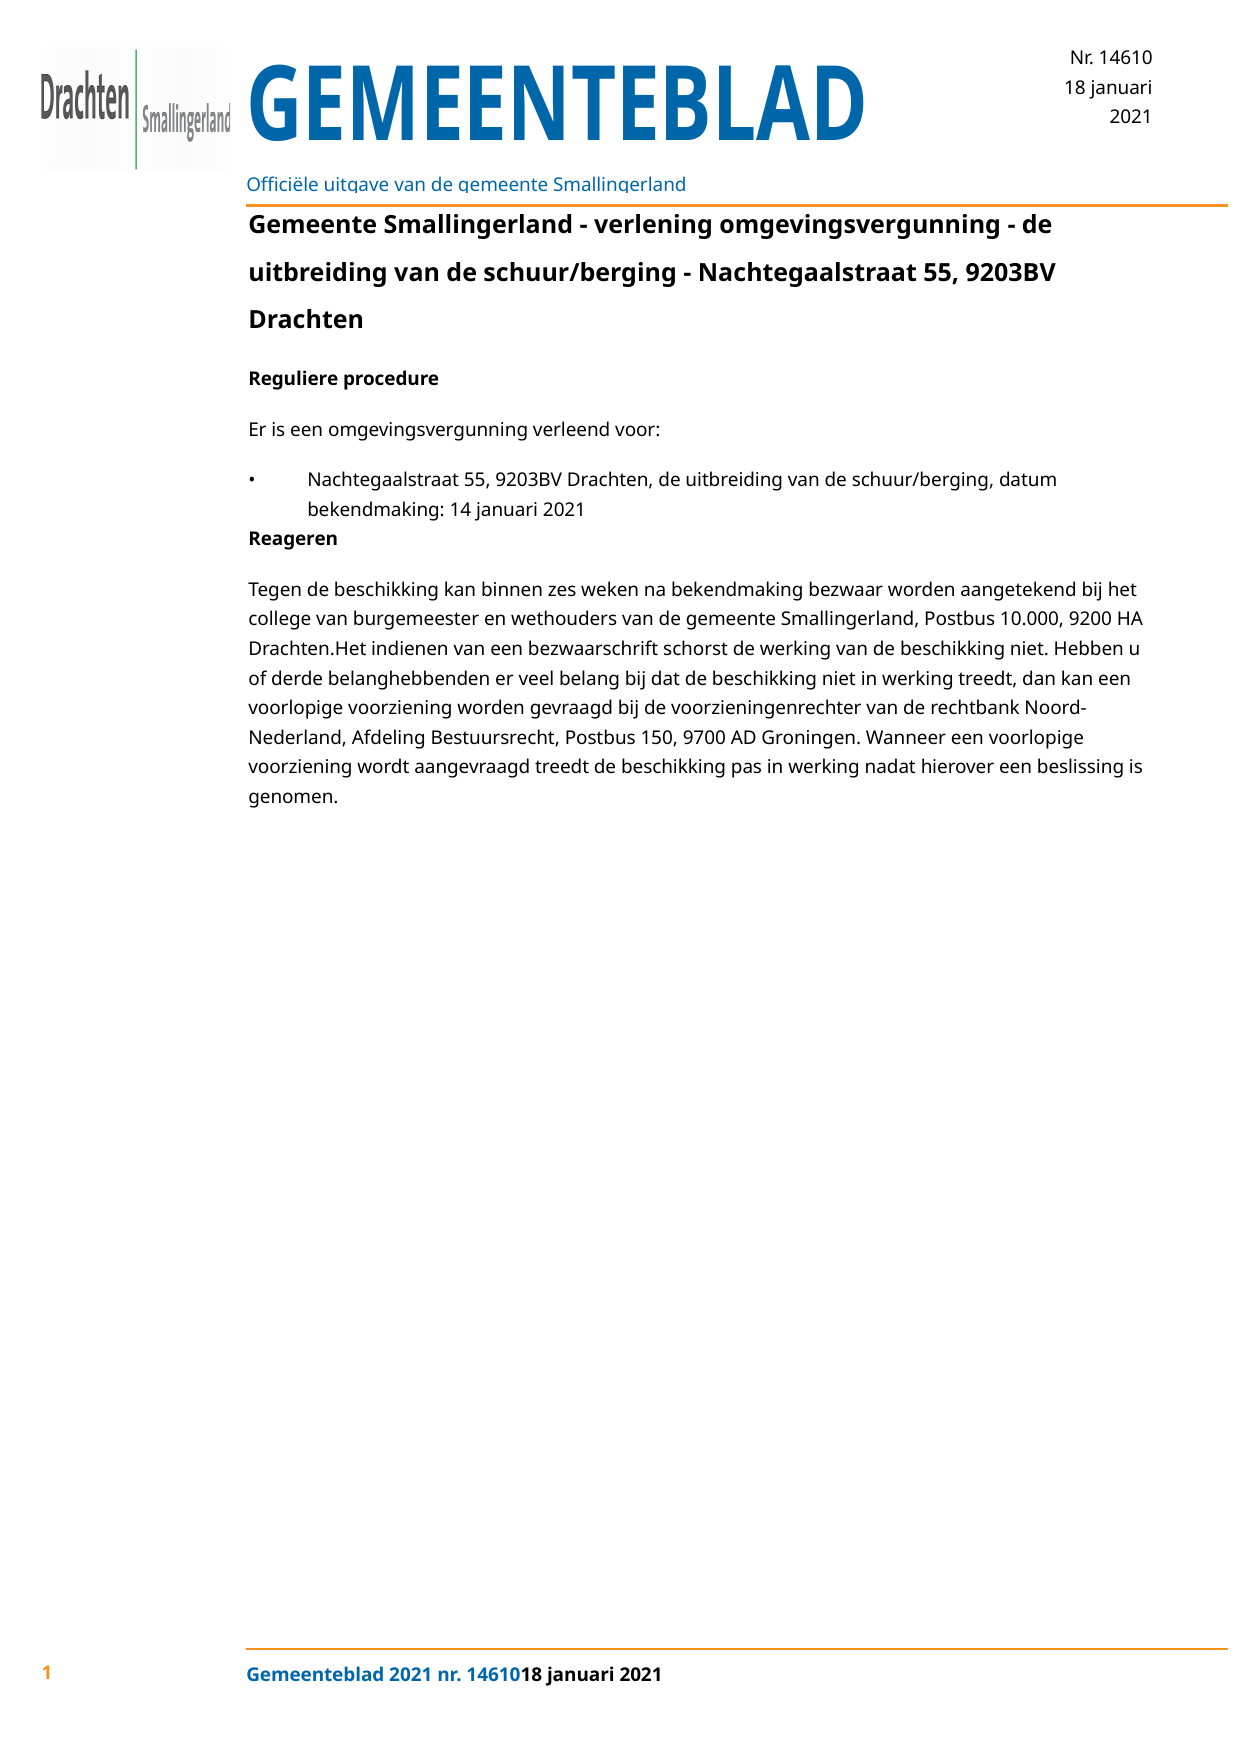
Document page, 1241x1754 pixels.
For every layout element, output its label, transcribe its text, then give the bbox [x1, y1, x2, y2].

text Tegen de beschikking kan binnen zes weken na bekendmaking bezwaar worden aangetekend bij het college van burgemeester en wethouders van de gemeente Smallingerland, Postbus 10.000, 9200 HA Drachten.Het indienen van een bezwaarschrift schorst de werking van de beschikking niet. Hebben u of derde belanghebbenden er veel belang bij dat de beschikking niet in werking treedt, dan kan een voorlopige voorziening worden gevraagd bij de voorzieningenrechter van de rechtbank Noord-Nederland, Afdeling Bestuursrecht, Postbus 150, 9700 AD Groningen. Wanneer een voorlopige voorziening wordt aangevraagd treedt de beschikking pas in werking nadat hierover een beslissing is genomen. [248, 576, 1152, 809]
text Reguliere procedure [248, 366, 1152, 391]
picture [41, 47, 231, 172]
text Gemeente Smallingerland - verlening omgevingsvergunning - de uitbreiding van de schuur/berging - Nachtegaalstraat 55, 9203BV Drachten [248, 207, 1152, 336]
text Er is een omgevingsvergunning verleend voor: [248, 416, 1152, 442]
text Reageren [248, 526, 1152, 551]
list Nachtegaalstraat 55, 9203BV Drachten, de uitbreiding van de schuur/berging, datum bekendmaking: 14 januari 2021 [248, 466, 1152, 522]
